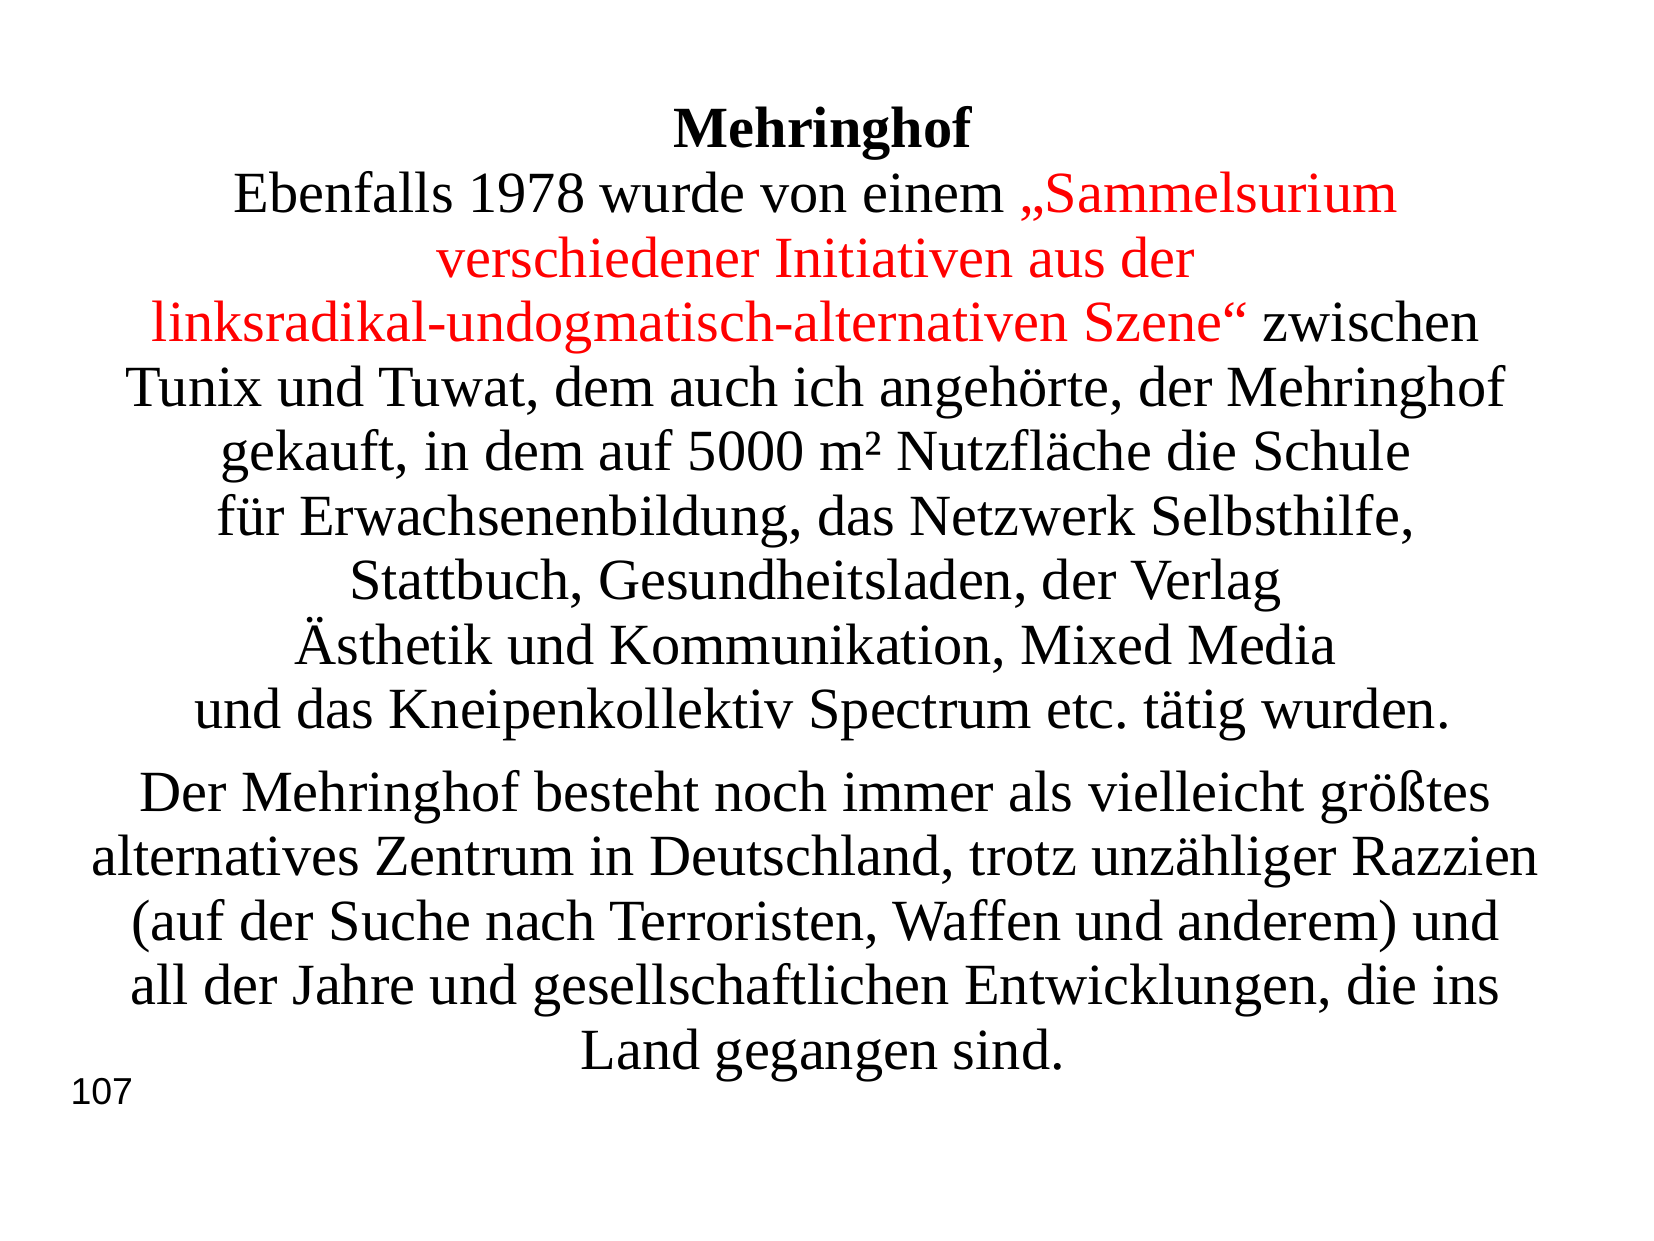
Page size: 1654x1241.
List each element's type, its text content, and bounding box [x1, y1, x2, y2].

text_box [110, 1062, 203, 1133]
text_box Mehringhof Ebenfalls 1978 wurde von einem „Sammelsurium verschiedener Initiativen aus der linksradikal-undogmatisch-alternativen Szene“ zwischen Tunix und Tuwat, dem auch ich angehörte, der Mehringhof gekauft, in dem auf 5000 m² Nutzfläche die Schule für Erwachsenenbildung, das Netzwerk Selbsthilfe, Stattbuch, Gesundheitsladen, der Verlag Ästhetik und Kommunikation, Mixed Media und das Kneipenkollektiv Spectrum etc. tätig wurden. Der Mehringhof besteht noch immer als vielleicht größtes alternatives Zentrum in Deutschland, trotz unzähliger Razzien (auf der Suche nach Terroristen, Waffen und anderem) und all der Jahre und gesellschaftlichen Entwicklungen, die ins Land gegangen sind. [76, 88, 1570, 1090]
